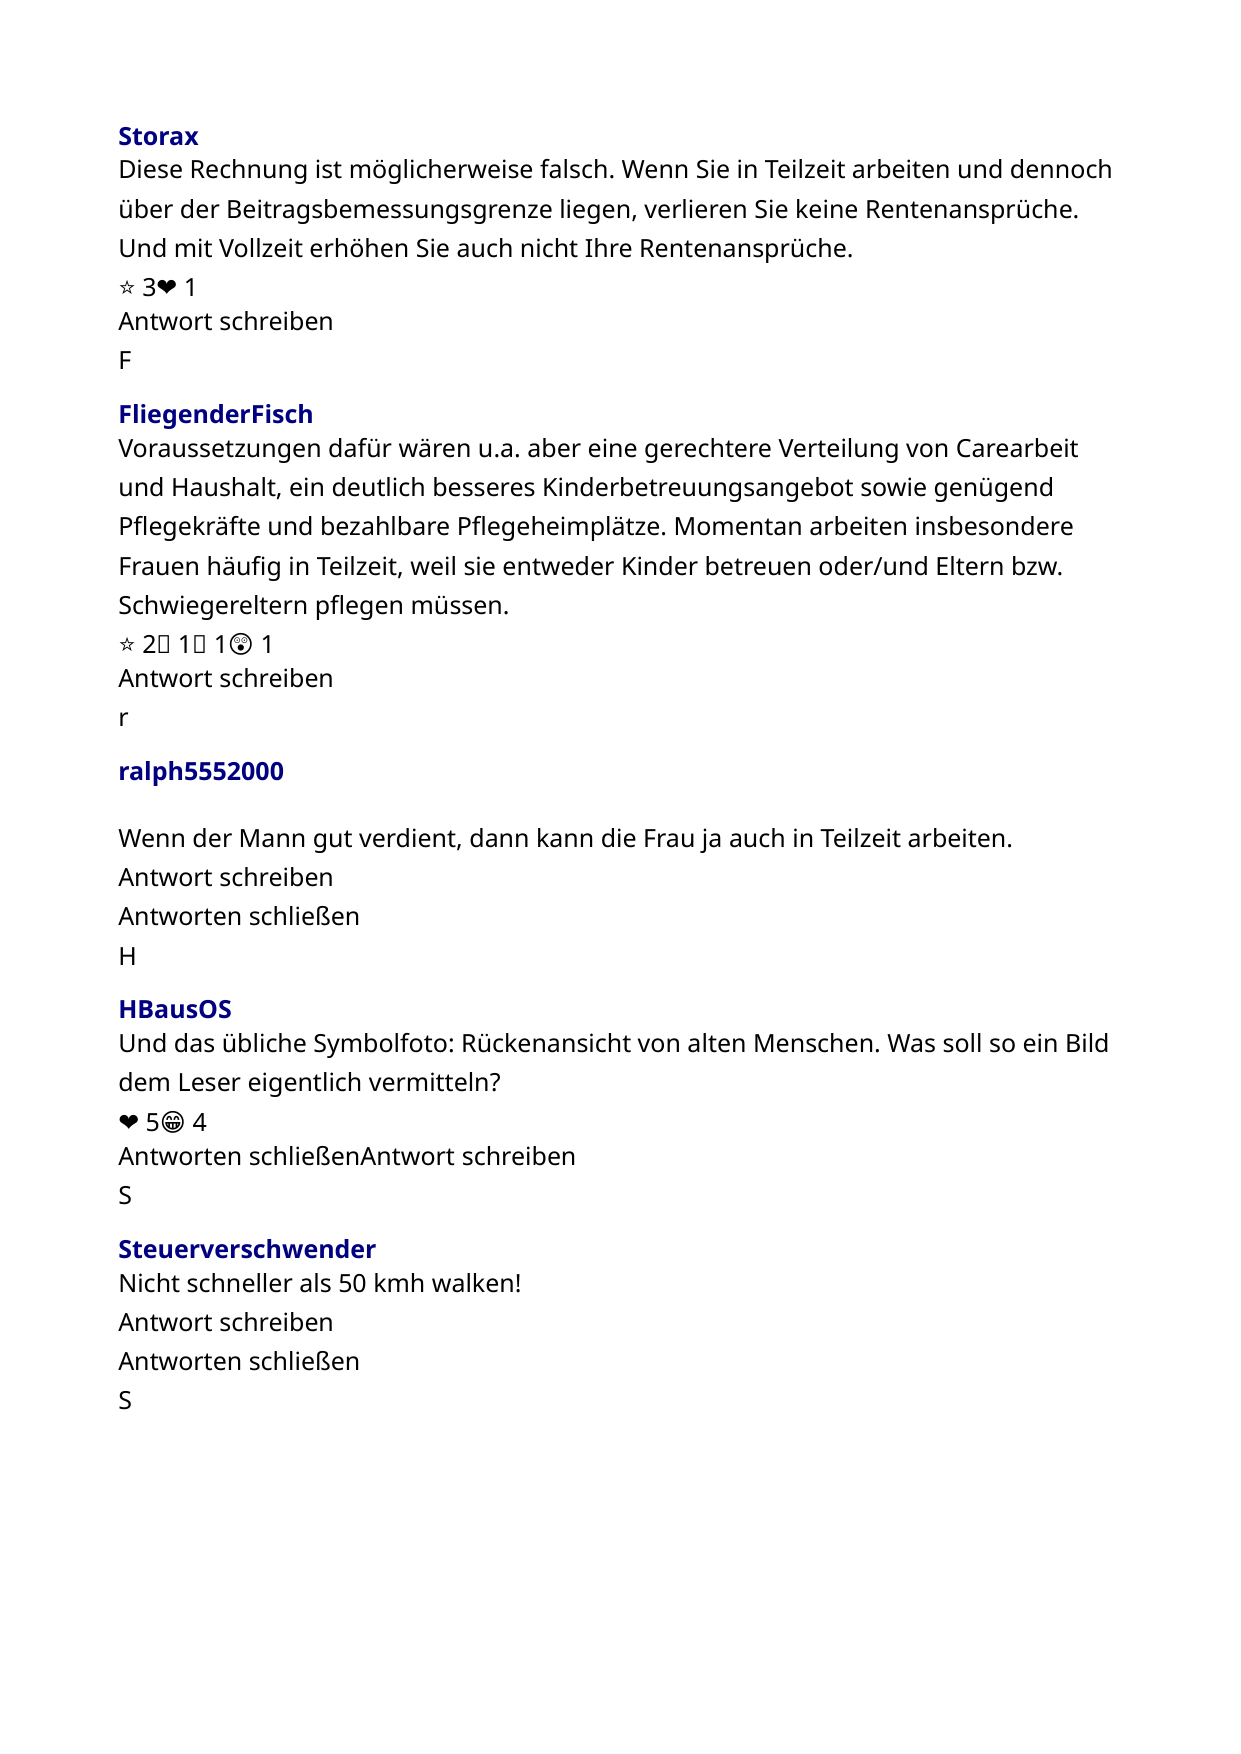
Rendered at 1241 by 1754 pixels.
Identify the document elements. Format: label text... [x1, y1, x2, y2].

subtitle Steuerverschwender [118, 1231, 1122, 1265]
subtitle ralph5552000 [118, 753, 1122, 788]
text Voraussetzungen dafür wären u.a. aber eine gerechtere Verteilung von Carearbeit und Haushalt, ein deutlich besseres Kinderbetreuungsangebot sowie genügend Pflegekräfte und bezahlbare Pflegeheimplätze. Momentan arbeiten insbesondere Frauen häufig in Teilzeit, weil sie entweder Kinder betreuen oder/und Eltern bzw. Schwiegereltern pflegen müssen. [118, 431, 1122, 621]
text Antwort schreiben [118, 661, 1122, 695]
text Antwort schreiben [118, 860, 1122, 894]
text S [118, 1383, 1122, 1417]
text ❤️ 5😁 4 [118, 1104, 1122, 1138]
text ⭐️ 3❤️ 1 [118, 270, 1122, 304]
text Antwort schreiben [118, 1304, 1122, 1338]
text F [118, 343, 1122, 377]
subtitle FliegenderFisch [118, 397, 1122, 431]
text H [118, 938, 1122, 972]
subtitle HBausOS [118, 992, 1122, 1026]
subtitle Storax [118, 118, 1122, 152]
text Diese Rechnung ist möglicherweise falsch. Wenn Sie in Teilzeit arbeiten und dennoch über der Beitragsbemessungsgrenze liegen, verlieren Sie keine Rentenansprüche. Und mit Vollzeit erhöhen Sie auch nicht Ihre Rentenansprüche. [118, 152, 1122, 264]
text S [118, 1177, 1122, 1212]
text Antworten schließenAntwort schreiben [118, 1138, 1122, 1172]
text Antworten schließen [118, 899, 1122, 933]
text ⭐️ 2🙁 1🤨 1😲 1 [118, 627, 1122, 661]
text Antwort schreiben [118, 304, 1122, 338]
text Und das übliche Symbolfoto: Rückenansicht von alten Menschen. Was soll so ein Bild dem Leser eigentlich vermitteln? [118, 1026, 1122, 1099]
text Nicht schneller als 50 kmh walken! [118, 1265, 1122, 1299]
text r [118, 700, 1122, 734]
text Wenn der Mann gut verdient, dann kann die Frau ja auch in Teilzeit arbeiten. [118, 821, 1122, 855]
text Antworten schließen [118, 1344, 1122, 1378]
